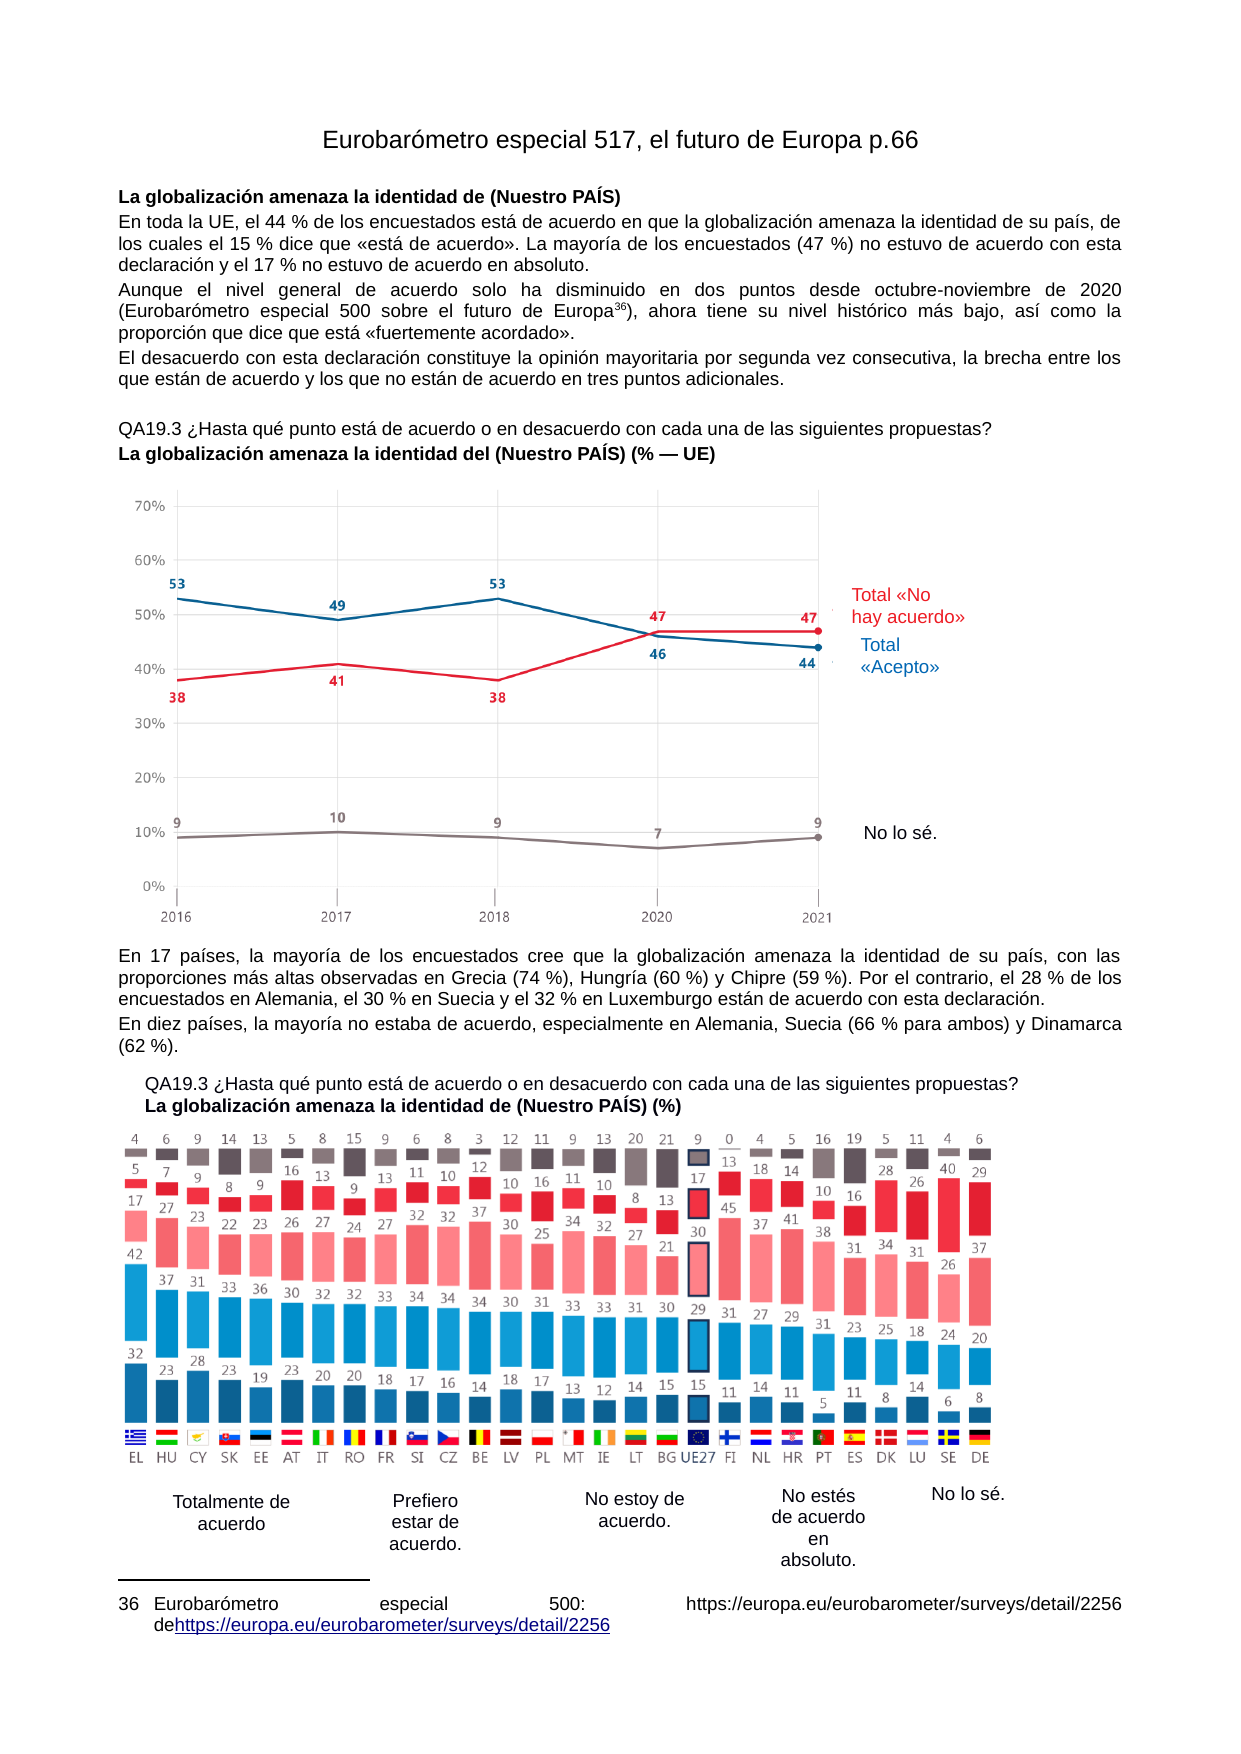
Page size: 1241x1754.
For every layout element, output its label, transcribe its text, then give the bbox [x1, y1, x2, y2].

text Eurobarómetro especial 500: https://europa.eu/eurobarometer/surveys/detail/2256 dehttps://europa.eu/eurobarometer/surveys/detail/2256 [118, 1593, 1122, 1636]
text El desacuerdo con esta declaración constituye la opinión mayoritaria por segunda vez consecutiva, la brecha entre los que están de acuerdo y los que no están de acuerdo en tres puntos adicionales. [118, 347, 1122, 390]
text Aunque el nivel general de acuerdo solo ha disminuido en dos puntos desde octubre-noviembre de 2020 (Eurobarómetro especial 500 sobre el futuro de Europa), ahora tiene su nivel histórico más bajo, así como la proporción que dice que está «fuertemente acordado». [118, 279, 1122, 343]
text En toda la UE, el 44 % de los encuestados está de acuerdo en que la globalización amenaza la identidad de su país, de los cuales el 15 % dice que «está de acuerdo». La mayoría de los encuestados (47 %) no estuvo de acuerdo con esta declaración y el 17 % no estuvo de acuerdo en absoluto. [118, 211, 1122, 276]
text En 17 países, la mayoría de los encuestados cree que la globalización amenaza la identidad de su país, con las proporciones más altas observadas en Grecia (74 %), Hungría (60 %) y Chipre (59 %). Por el contrario, el 28 % de los encuestados en Alemania, el 30 % en Suecia y el 32 % en Luxemburgo están de acuerdo con esta declaración. [118, 467, 1122, 1010]
picture [118, 1128, 999, 1465]
text La globalización amenaza la identidad de (Nuestro PAÍS) [118, 186, 1122, 208]
text En diez países, la mayoría no estaba de acuerdo, especialmente en Alemania, Suecia (66 % para ambos) y Dinamarca (62 %). [118, 1013, 1122, 1056]
picture [127, 480, 833, 942]
text QA19.3 ¿Hasta qué punto está de acuerdo o en desacuerdo con cada una de las siguientes propuestas? [118, 418, 1122, 439]
text La globalización amenaza la identidad del (Nuestro PAÍS) (% — UE) [118, 443, 1122, 464]
